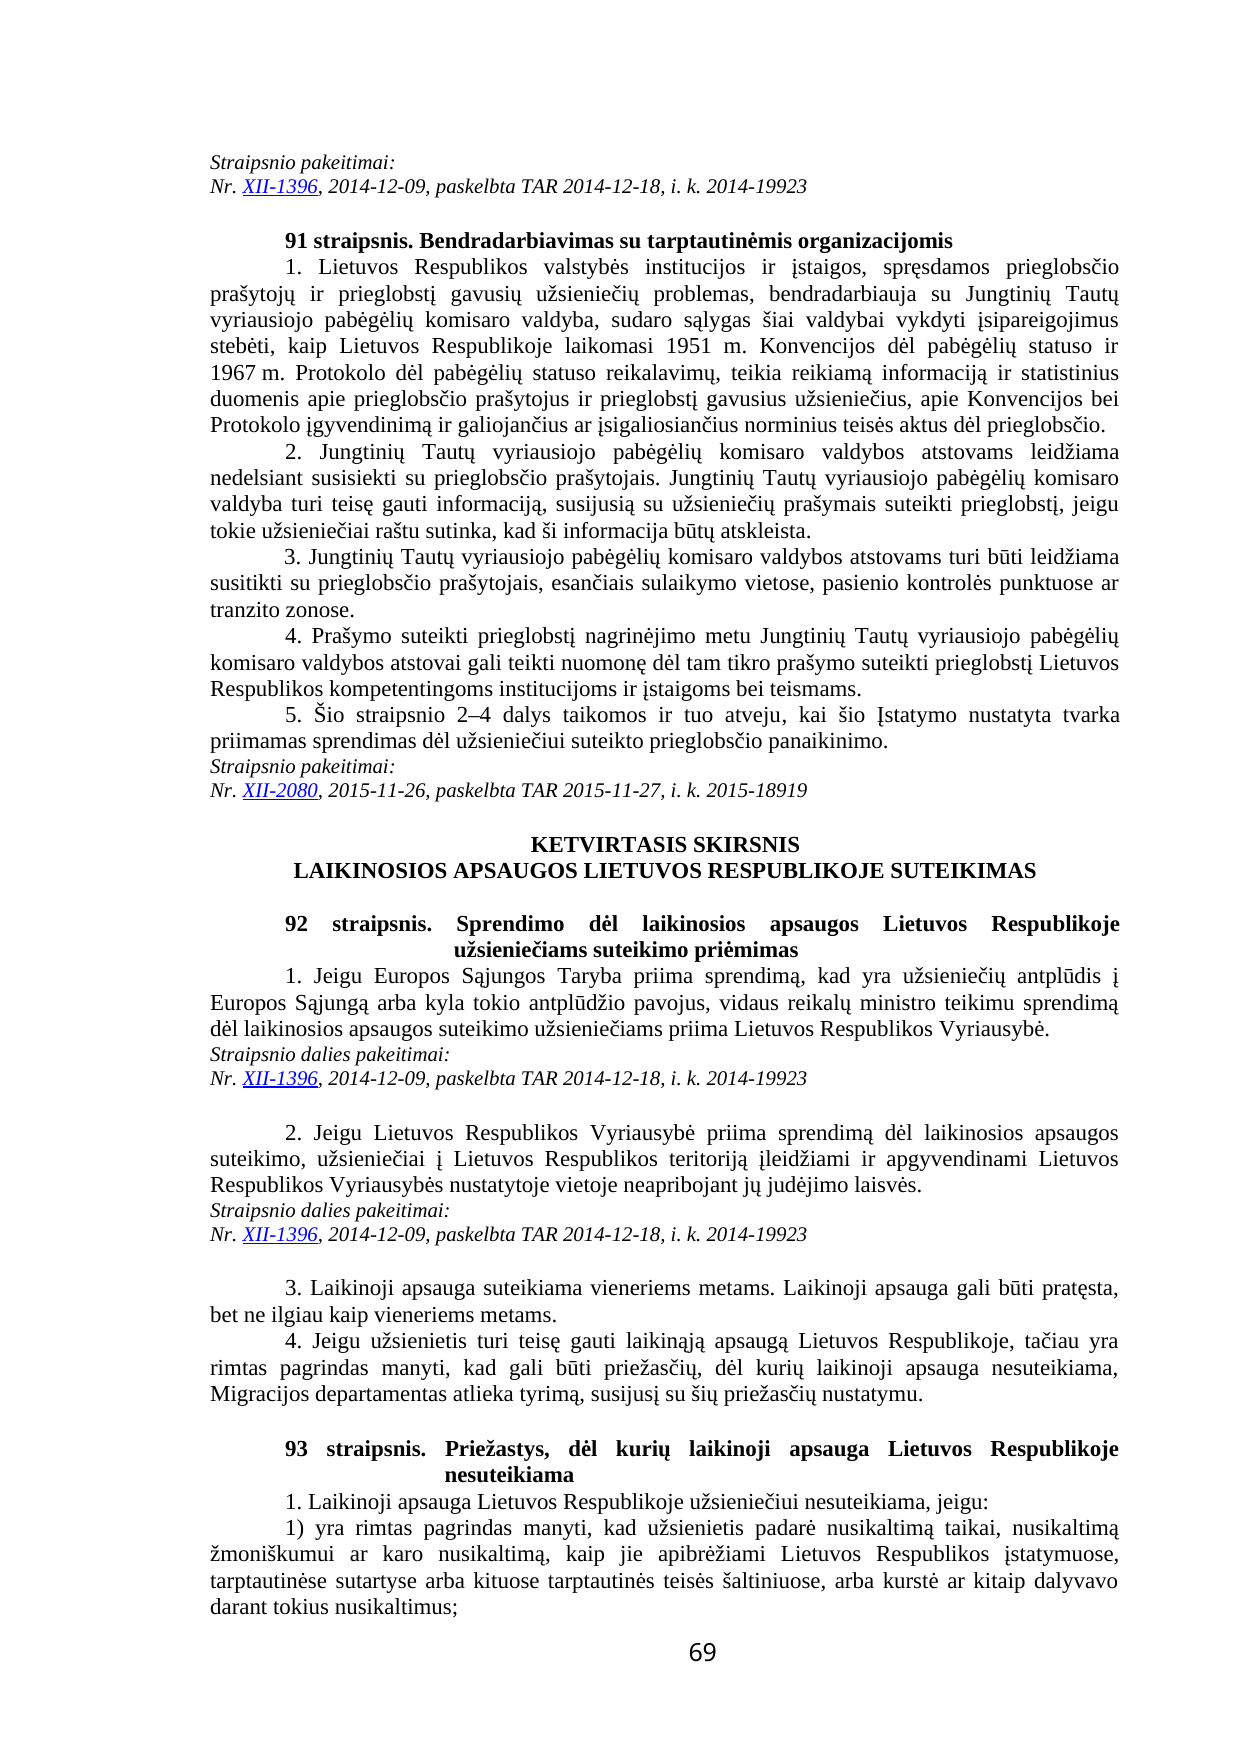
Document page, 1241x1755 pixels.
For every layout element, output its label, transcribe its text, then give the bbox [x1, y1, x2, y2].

text 1. Laikinoji apsauga Lietuvos Respublikoje užsieniečiui nesuteikiama, jeigu: [210, 1488, 1120, 1514]
text 1. Jeigu Europos Sąjungos Taryba priima sprendimą, kad yra užsieniečių antplūdis į Europos Sąjungą arba kyla tokio antplūdžio pavojus, vidaus reikalų ministro teikimu sprendimą dėl laikinosios apsaugos suteikimo užsieniečiams priima Lietuvos Respublikos Vyriausybė. [210, 963, 1120, 1042]
text Nr. XII-2080, 2015-11-26, paskelbta TAR 2015-11-27, i. k. 2015-18919 [210, 778, 1120, 802]
text 2. Jeigu Lietuvos Respublikos Vyriausybė priima sprendimą dėl laikinosios apsaugos suteikimo, užsieniečiai į Lietuvos Respublikos teritoriją įleidžiami ir apgyvendinami Lietuvos Respublikos Vyriausybės nustatytoje vietoje neapribojant jų judėjimo laisvės. [210, 1118, 1120, 1198]
text Nr. XII-1396, 2014-12-09, paskelbta TAR 2014-12-18, i. k. 2014-19923 [210, 1222, 1120, 1246]
text 5. Šio straipsnio 2–4 dalys taikomos ir tuo atveju, kai šio Įstatymo nustatyta tvarka priimamas sprendimas dėl užsieniečiui suteikto prieglobsčio panaikinimo. [210, 701, 1120, 754]
text 4. Prašymo suteikti prieglobstį nagrinėjimo metu Jungtinių Tautų vyriausiojo pabėgėlių komisaro valdybos atstovai gali teikti nuomonę dėl tam tikro prašymo suteikti prieglobstį Lietuvos Respublikos kompetentingoms institucijoms ir įstaigoms bei teismams. [210, 622, 1120, 701]
text 3. Jungtinių Tautų vyriausiojo pabėgėlių komisaro valdybos atstovams turi būti leidžiama susitikti su prieglobsčio prašytojais, esančiais sulaikymo vietose, pasienio kontrolės punktuose ar tranzito zonose. [210, 543, 1120, 622]
text 1. Lietuvos Respublikos valstybės institucijos ir įstaigos, spręsdamos prieglobsčio prašytojų ir prieglobstį gavusių užsieniečių problemas, bendradarbiauja su Jungtinių Tautų vyriausiojo pabėgėlių komisaro valdyba, sudaro sąlygas šiai valdybai vykdyti įsipareigojimus stebėti, kaip Lietuvos Respublikoje laikomasi 1951 m. Konvencijos dėl pabėgėlių statuso ir 1967 m. Protokolo dėl pabėgėlių statuso reikalavimų, teikia reikiamą informaciją ir statistinius duomenis apie prieglobsčio prašytojus ir prieglobstį gavusius užsieniečius, apie Konvencijos bei Protokolo įgyvendinimą ir galiojančius ar įsigaliosiančius norminius teisės aktus dėl prieglobsčio. [210, 253, 1120, 438]
text 91 straipsnis. Bendradarbiavimas su tarptautinėmis organizacijomis [210, 227, 1120, 253]
text 1) yra rimtas pagrindas manyti, kad užsienietis padarė nusikaltimą taikai, nusikaltimą žmoniškumui ar karo nusikaltimą, kaip jie apibrėžiami Lietuvos Respublikos įstatymuose, tarptautinėse sutartyse arba kituose tarptautinės teisės šaltiniuose, arba kurstė ar kitaip dalyvavo darant tokius nusikaltimus; [210, 1514, 1120, 1619]
text 4. Jeigu užsienietis turi teisę gauti laikinąją apsaugą Lietuvos Respublikoje, tačiau yra rimtas pagrindas manyti, kad gali būti priežasčių, dėl kurių laikinoji apsauga nesuteikiama, Migracijos departamentas atlieka tyrimą, susijusį su šių priežasčių nustatymu. [210, 1327, 1120, 1406]
text 93 straipsnis. Priežastys, dėl kurių laikinoji apsauga Lietuvos Respublikoje nesuteikiama [285, 1435, 1120, 1488]
text Nr. XII-1396, 2014-12-09, paskelbta TAR 2014-12-18, i. k. 2014-19923 [210, 1066, 1120, 1090]
subtitle KETVIRTASIS SKIRSNIS [210, 831, 1120, 857]
text Nr. XII-1396, 2014-12-09, paskelbta TAR 2014-12-18, i. k. 2014-19923 [210, 174, 1120, 198]
text Straipsnio pakeitimai: [210, 754, 1120, 778]
text 3. Laikinoji apsauga suteikiama vieneriems metams. Laikinoji apsauga gali būti pratęsta, bet ne ilgiau kaip vieneriems metams. [210, 1274, 1120, 1327]
text 2. Jungtinių Tautų vyriausiojo pabėgėlių komisaro valdybos atstovams leidžiama nedelsiant susisiekti su prieglobsčio prašytojais. Jungtinių Tautų vyriausiojo pabėgėlių komisaro valdyba turi teisę gauti informaciją, susijusią su užsieniečių prašymais suteikti prieglobstį, jeigu tokie užsieniečiai raštu sutinka, kad ši informacija būtų atskleista. [210, 438, 1120, 543]
text Straipsnio pakeitimai: [210, 150, 1120, 174]
text LAIKINOSIOS APSAUGOS LIETUVOS RESPUBLIKOJE SUTEIKIMAS [210, 857, 1120, 883]
text Straipsnio dalies pakeitimai: [210, 1042, 1120, 1066]
text 92 straipsnis. Sprendimo dėl laikinosios apsaugos Lietuvos Respublikoje užsieniečiams suteikimo priėmimas [285, 910, 1120, 963]
text Straipsnio dalies pakeitimai: [210, 1198, 1120, 1222]
